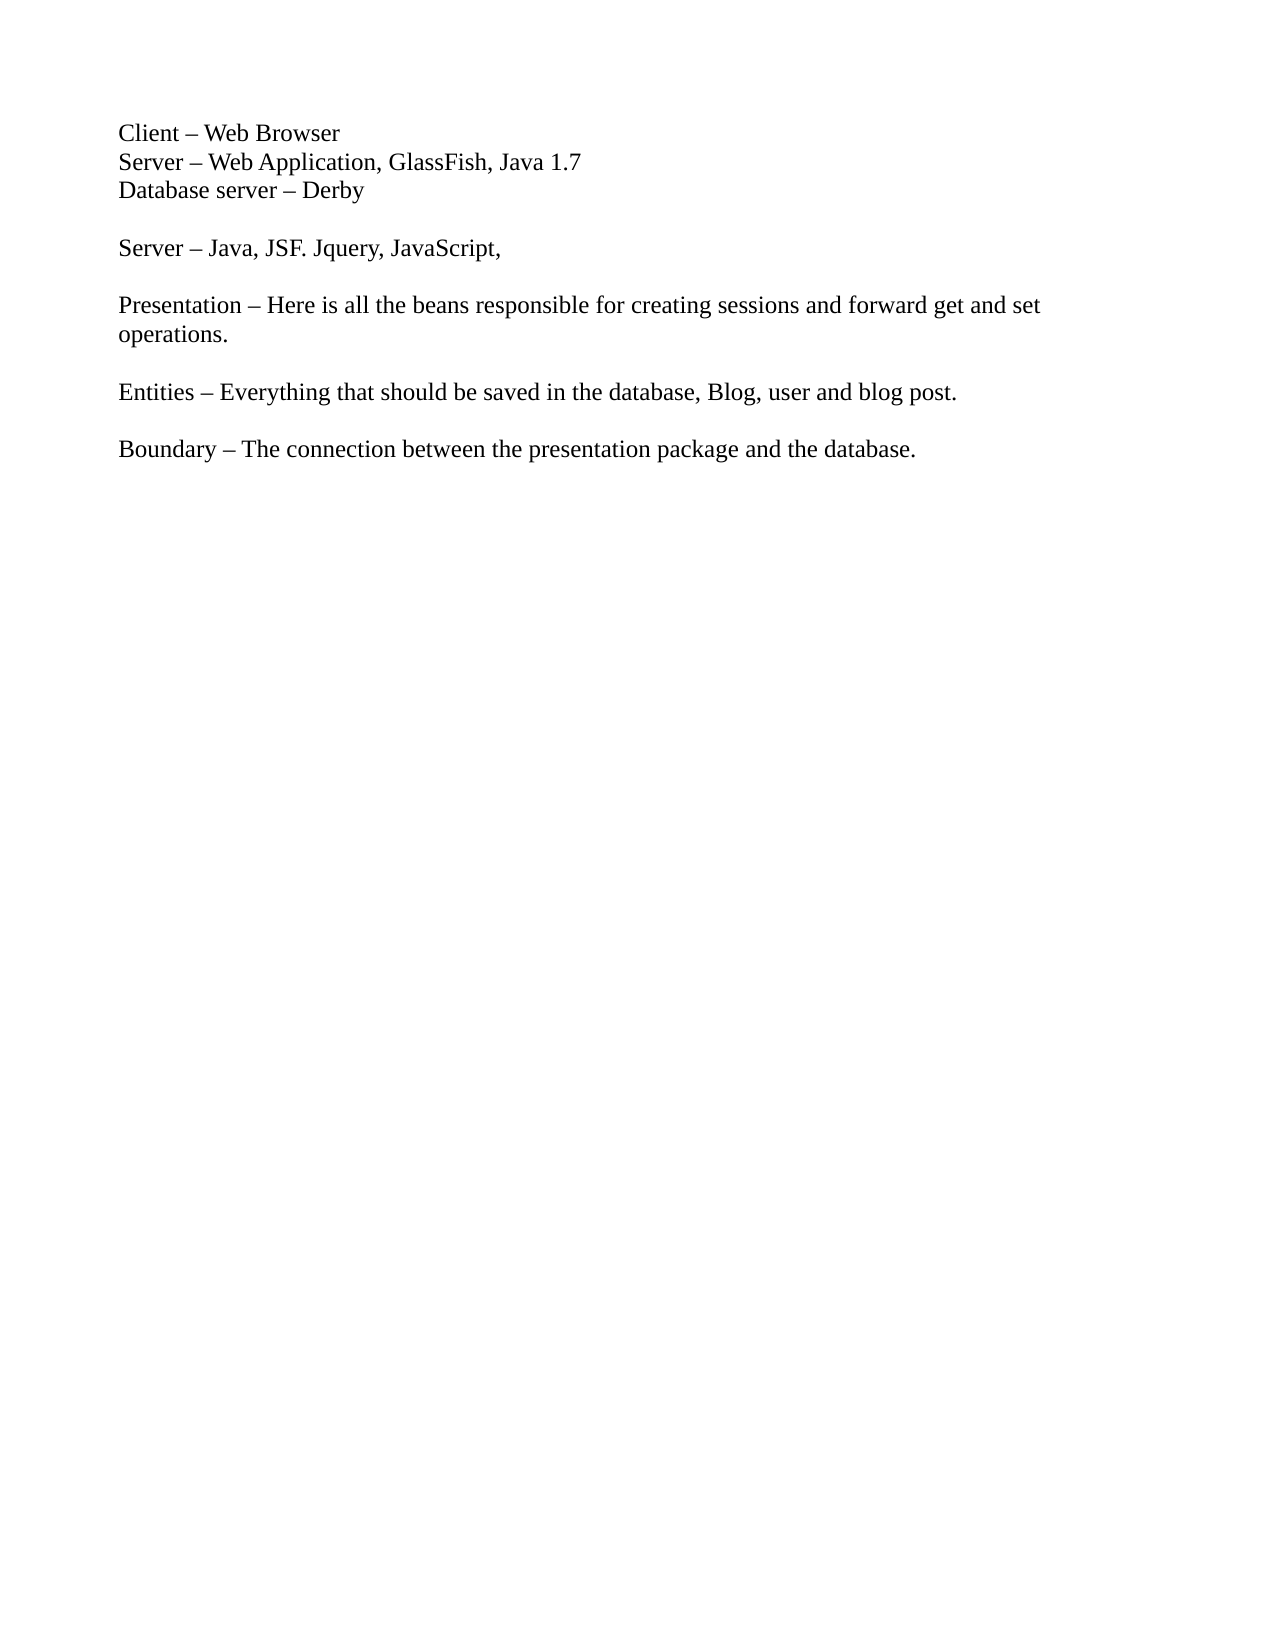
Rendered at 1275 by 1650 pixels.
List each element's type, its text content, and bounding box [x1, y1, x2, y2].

text Server – Web Application, GlassFish, Java 1.7 [118, 147, 1157, 176]
text Boundary – The connection between the presentation package and the database. [118, 434, 1157, 463]
text Server – Java, JSF. Jquery, JavaScript, [118, 233, 1157, 262]
text Database server – Derby [118, 176, 1157, 204]
text Client – Web Browser [118, 118, 1157, 147]
text Entities – Everything that should be saved in the database, Blog, user and blog post. [118, 377, 1157, 406]
text Presentation – Here is all the beans responsible for creating sessions and forward get and set operations. [118, 291, 1157, 348]
